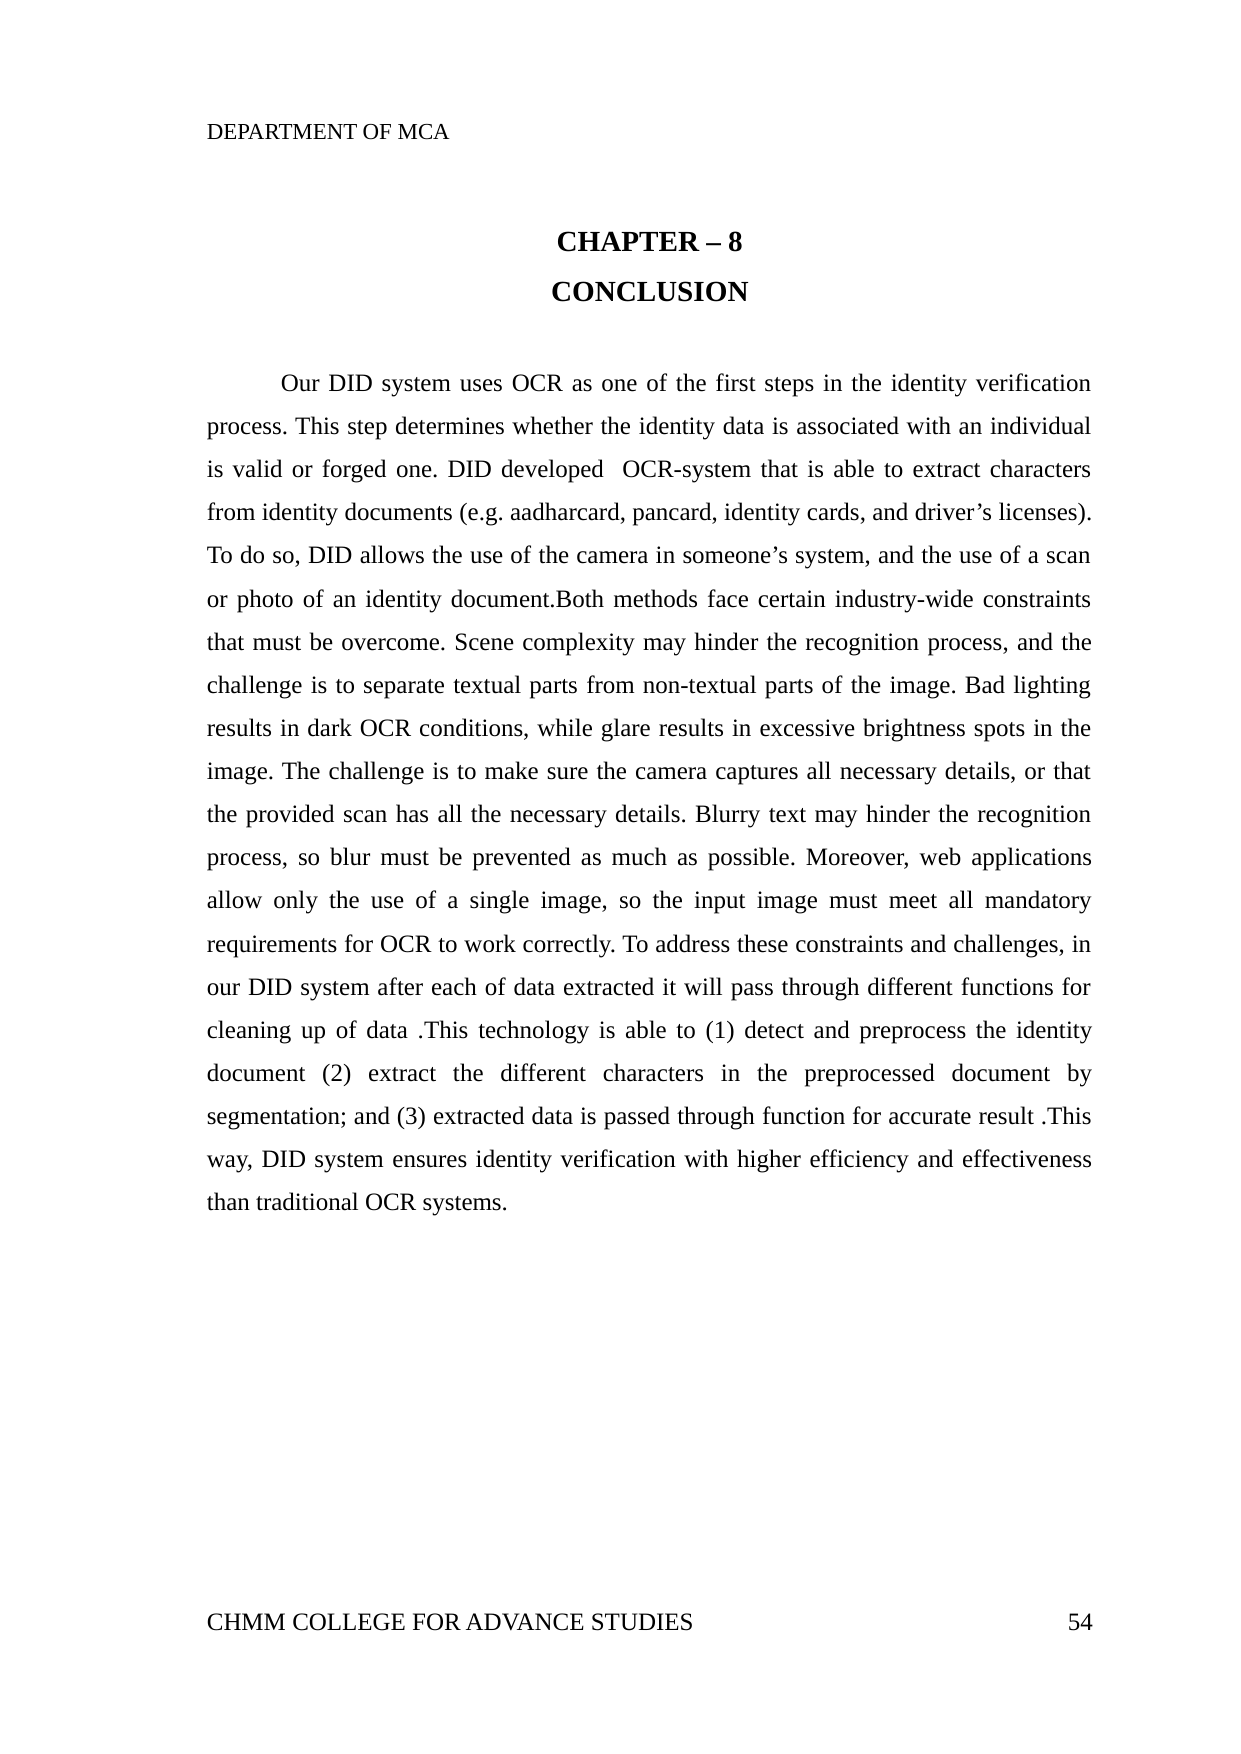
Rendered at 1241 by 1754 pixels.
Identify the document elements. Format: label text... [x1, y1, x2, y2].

text Our DID system uses OCR as one of the first steps in the identity verification process. This step determines whether the identity data is associated with an individual is valid or forged one. DID developed OCR-system that is able to extract characters from identity documents (e.g. aadharcard, pancard, identity cards, and driver’s licenses). To do so, DID allows the use of the camera in someone’s system, and the use of a scan or photo of an identity document.Both methods face certain industry-wide constraints that must be overcome. Scene complexity may hinder the recognition process, and the challenge is to separate textual parts from non-textual parts of the image. Bad lighting results in dark OCR conditions, while glare results in excessive brightness spots in the image. The challenge is to make sure the camera captures all necessary details, or that the provided scan has all the necessary details. Blurry text may hinder the recognition process, so blur must be prevented as much as possible. Moreover, web applications allow only the use of a single image, so the input image must meet all mandatory requirements for OCR to work correctly. To address these constraints and challenges, in our DID system after each of data extracted it will pass through different functions for cleaning up of data .This technology is able to (1) detect and preprocess the identity document (2) extract the different characters in the preprocessed document by segmentation; and (3) extracted data is passed through function for accurate result .This way, DID system ensures identity verification with higher efficiency and effectiveness than traditional OCR systems. [207, 368, 1093, 1216]
text CONCLUSION [207, 274, 1093, 308]
text CHAPTER – 8 [207, 224, 1093, 258]
